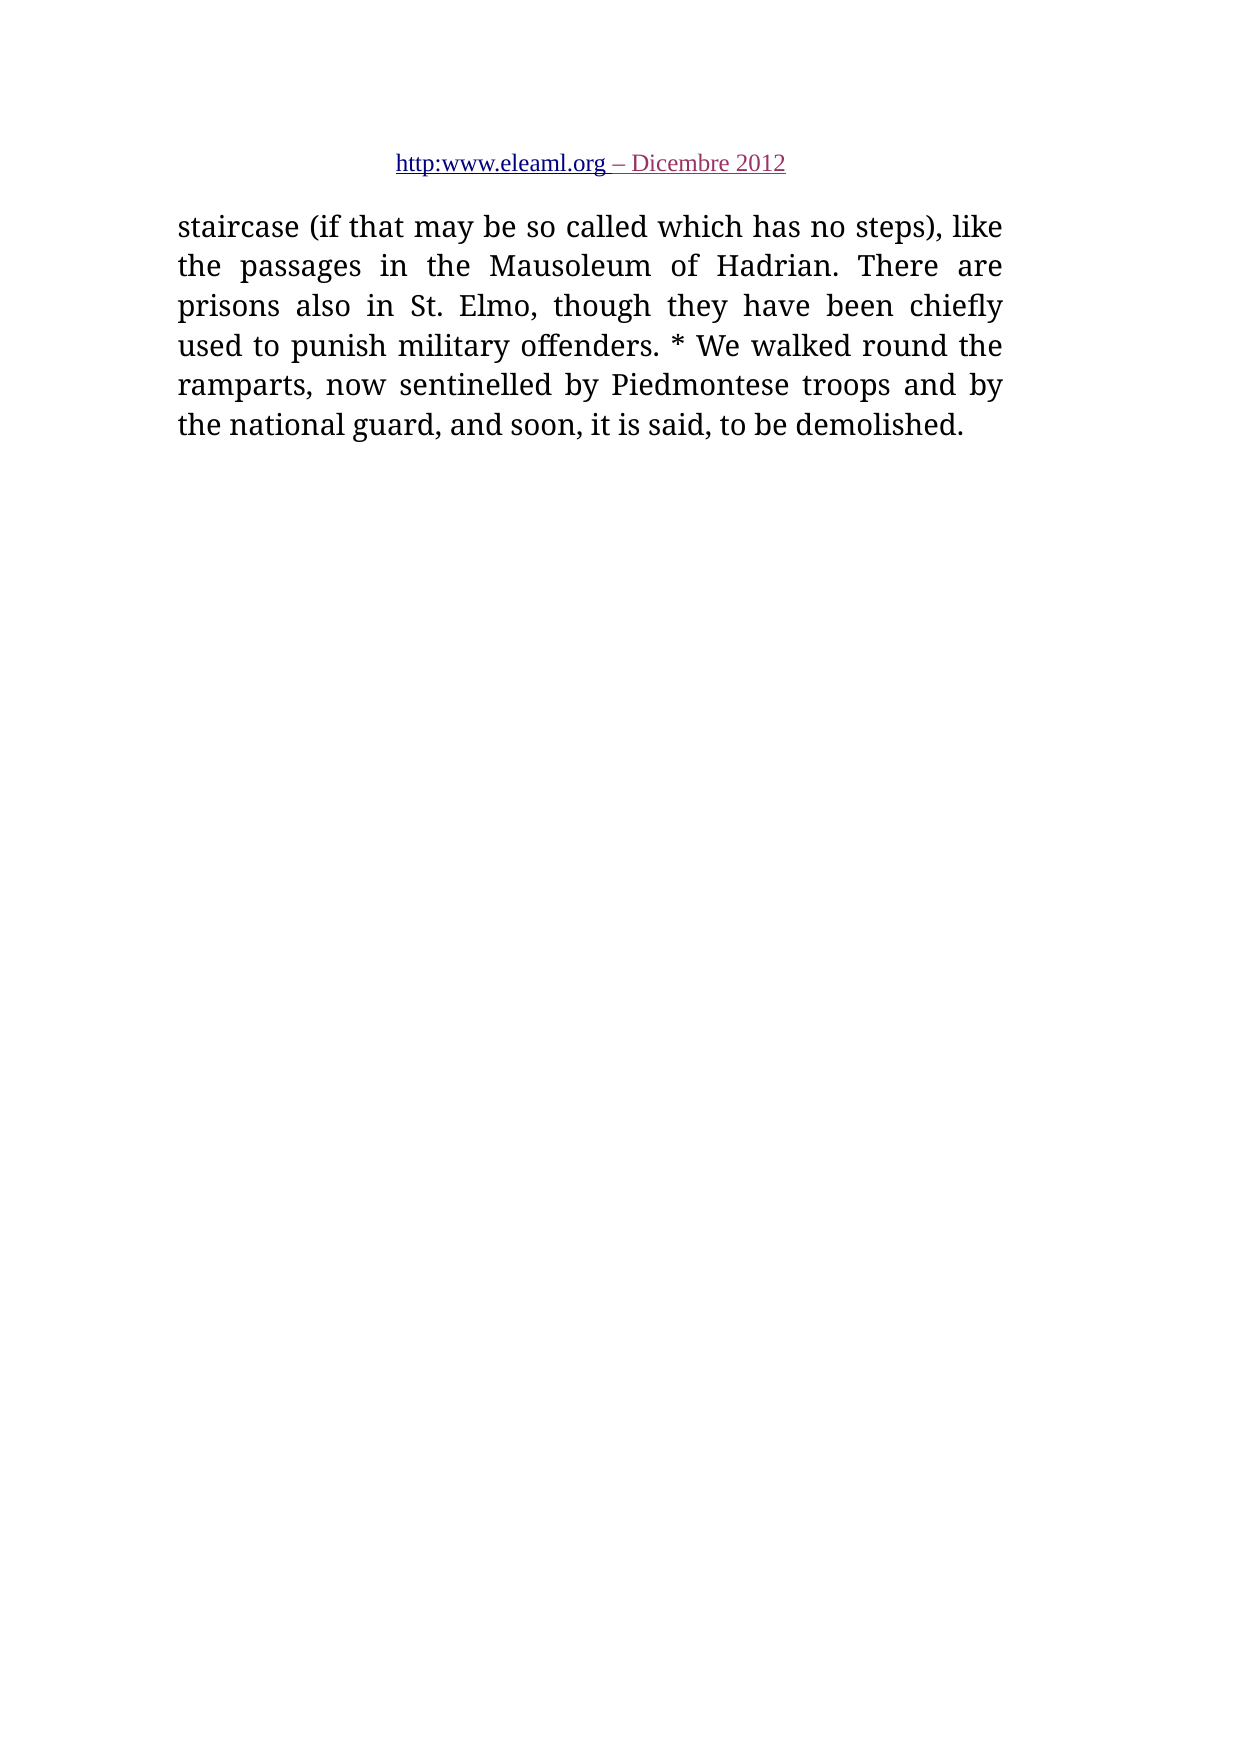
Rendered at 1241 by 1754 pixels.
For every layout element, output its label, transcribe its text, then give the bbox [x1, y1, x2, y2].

text staircase (if that may be so called which has no steps), like the passages in the Mausoleum of Hadrian. There are prisons also in St. Elmo, though they have been chiefly used to punish military offenders. * We walked round the ramparts, now sentinelled by Piedmontese troops and by the national guard, and soon, it is said, to be demolished. [177, 206, 1004, 444]
